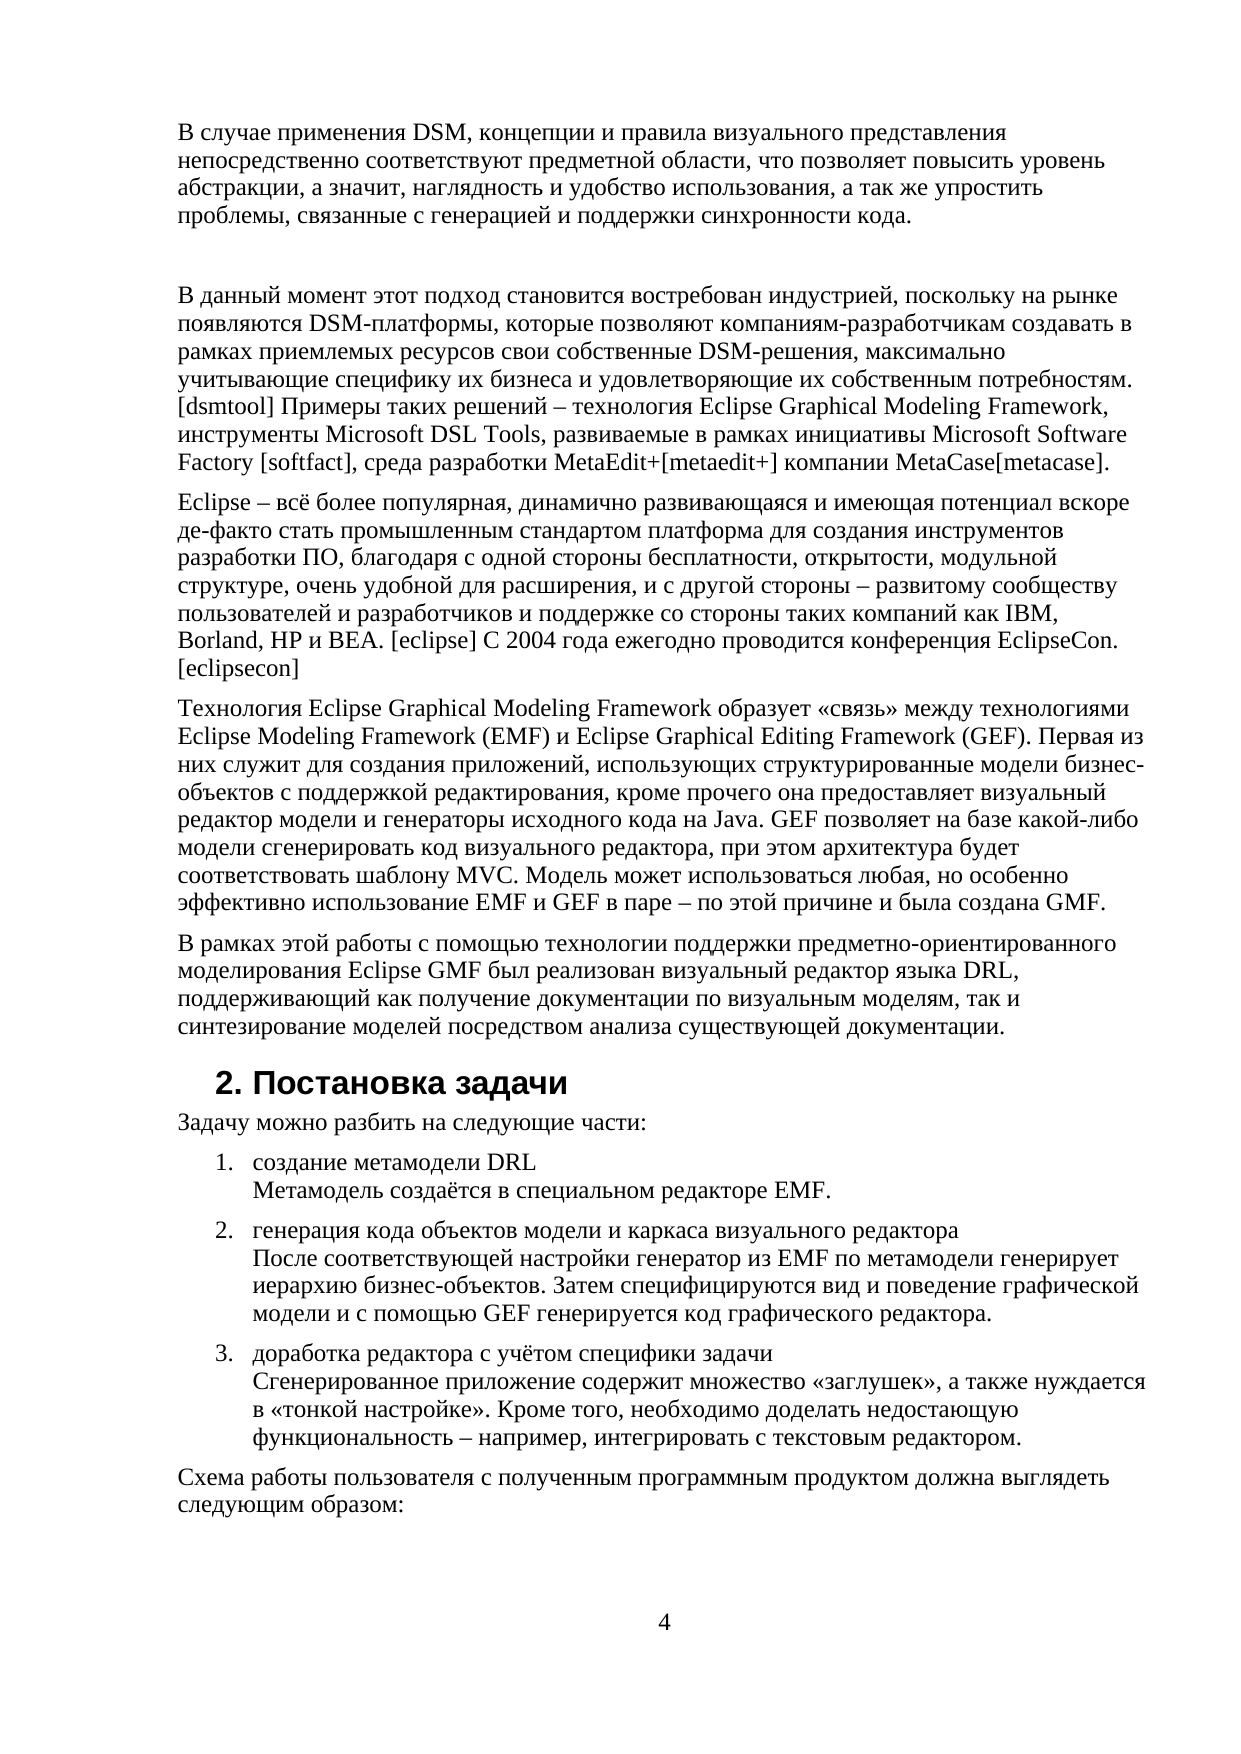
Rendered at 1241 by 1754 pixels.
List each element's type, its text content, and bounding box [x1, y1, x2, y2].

text Схема работы пользователя с полученным программным продуктом должна выглядеть следующим образом: [177, 1463, 1152, 1518]
list создание метамодели DRL Метамодель создаётся в специальном редакторе EMF. [215, 1148, 1152, 1204]
list генерация кода объектов модели и каркаса визуального редактора После соответствующей настройки генератор из EMF по метамодели генерирует иерархию бизнес-объектов. Затем специфицируются вид и поведение графической модели и с помощью GEF генерируется код графического редактора. [215, 1216, 1152, 1327]
text В рамках этой работы с помощью технологии поддержки предметно-ориентированного моделирования Eclipse GMF был реализован визуальный редактор языка DRL, поддерживающий как получение документации по визуальным моделям, так и синтезирование моделей посредством анализа существующей документации. [177, 929, 1152, 1039]
list доработка редактора с учётом специфики задачи Сгенерированное приложение содержит множество «заглушек», а также нуждается в «тонкой настройке». Кроме того, необходимо доделать недостающую функциональность – например, интегрировать с текстовым редактором. [215, 1339, 1152, 1450]
text В случае применения DSM, концепции и правила визуального представления непосредственно соответствуют предметной области, что позволяет повысить уровень абстракции, а значит, наглядность и удобство использования, а так же упростить проблемы, связанные с генерацией и поддержки синхронности кода. [177, 118, 1152, 229]
subtitle Постановка задачи [215, 1064, 1152, 1102]
text Технология Eclipse Graphical Modeling Framework образует «связь» между технологиями Eclipse Modeling Framework (EMF) и Eclipse Graphical Editing Framework (GEF). Первая из них служит для создания приложений, использующих структурированные модели бизнес-объектов с поддержкой редактирования, кроме прочего она предоставляет визуальный редактор модели и генераторы исходного кода на Java. GEF позволяет на базе какой-либо модели сгенерировать код визуального редактора, при этом архитектура будет соответствовать шаблону MVC. Модель может использоваться любая, но особенно эффективно использование EMF и GEF в паре – по этой причине и была создана GMF. [177, 694, 1152, 916]
text Задачу можно разбить на следующие части: [177, 1108, 1152, 1136]
text В данный момент этот подход становится востребован индустрией, поскольку на рынке появляются DSM-платформы, которые позволяют компаниям-разработчикам создавать в рамках приемлемых ресурсов свои собственные DSM-решения, максимально учитывающие специфику их бизнеса и удовлетворяющие их собственным потребностям. [dsmtool] Примеры таких решений – технология Eclipse Graphical Modeling Framework, инструменты Microsoft DSL Tools, развиваемые в рамках инициативы Microsoft Software Factory [softfact], среда разработки MetaEdit+[metaedit+] компании MetaCase[metacase]. [177, 282, 1152, 476]
text Eclipse – всё более популярная, динамично развивающаяся и имеющая потенциал вскоре де-факто стать промышленным стандартом платформа для создания инструментов разработки ПО, благодаря с одной стороны бесплатности, открытости, модульной структуре, очень удобной для расширения, и с другой стороны – развитому сообществу пользователей и разработчиков и поддержке со стороны таких компаний как IBM, Borland, HP и BEA. [eclipse] C 2004 года ежегодно проводится конференция EclipseCon.[eclipsecon] [177, 488, 1152, 682]
